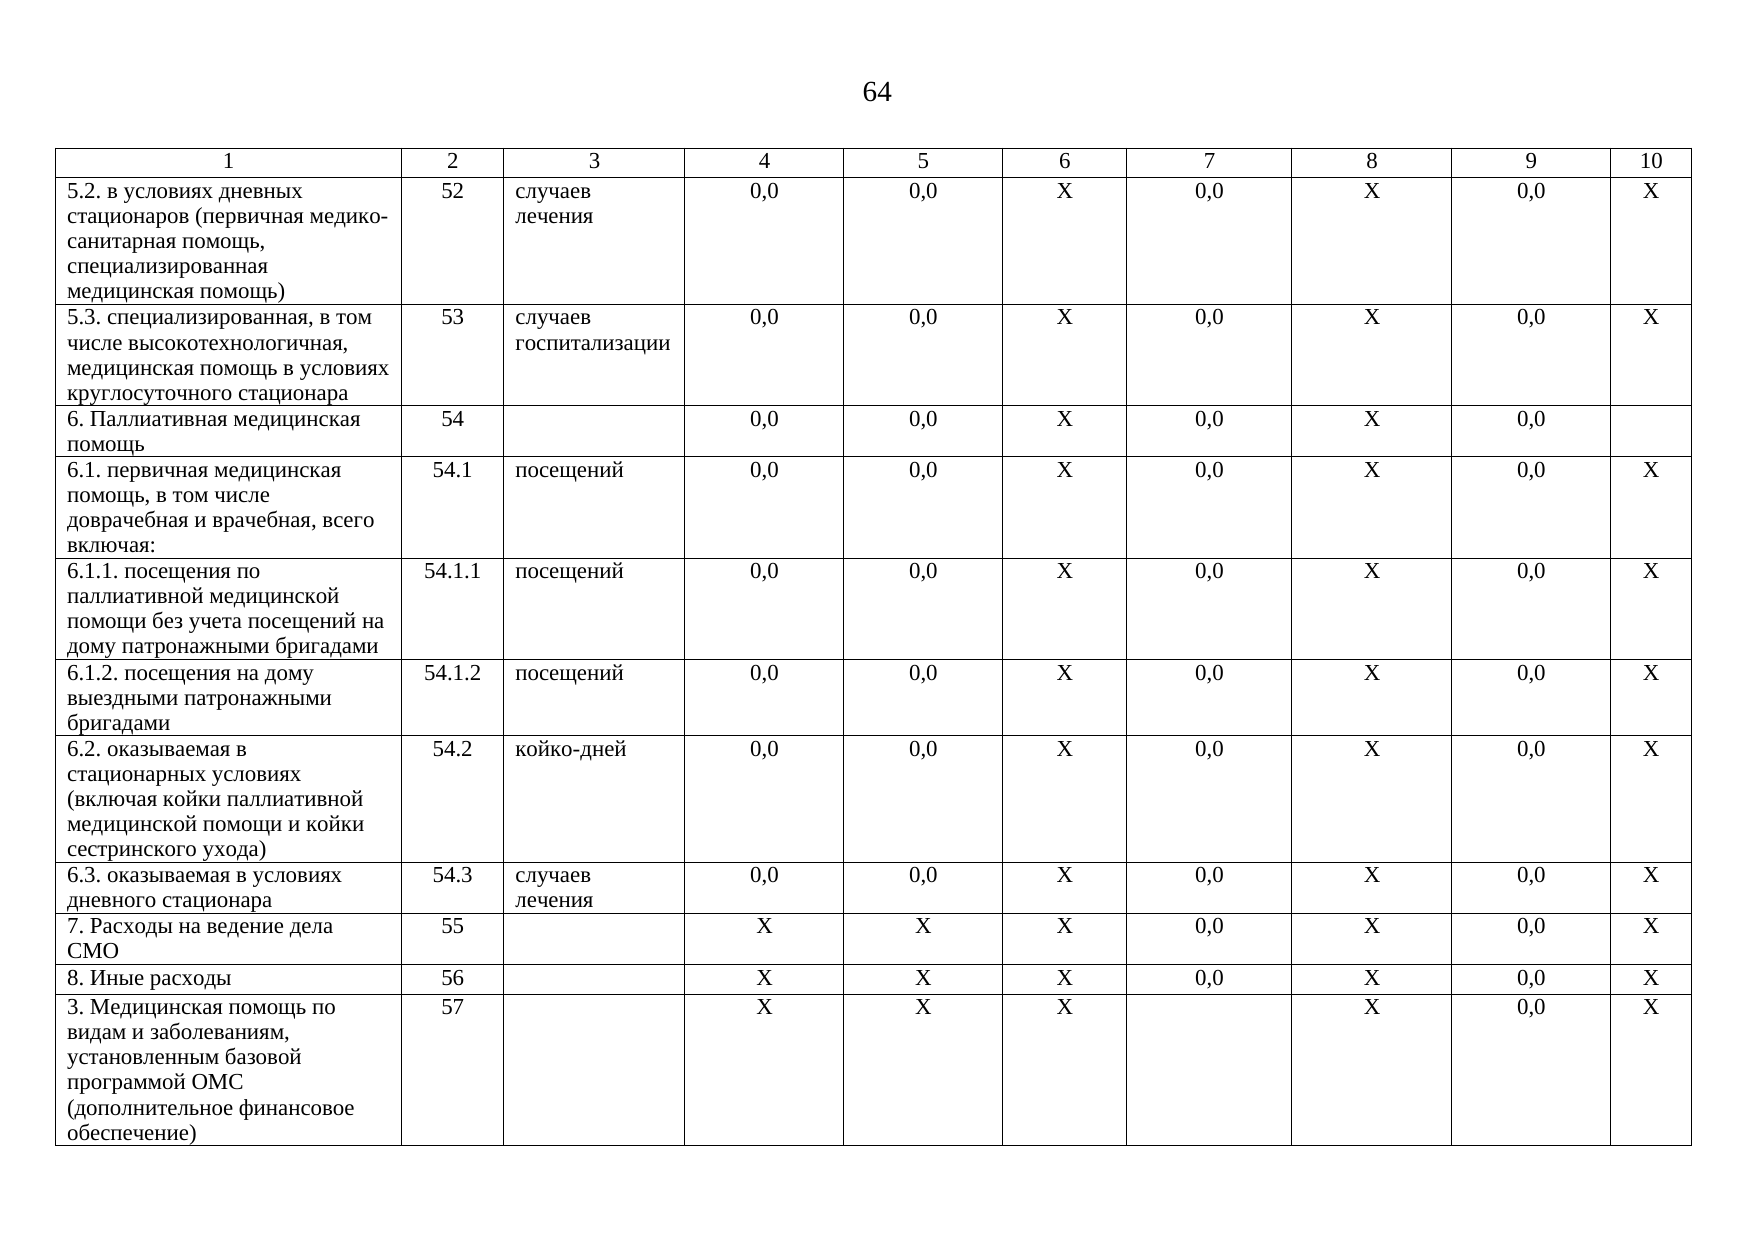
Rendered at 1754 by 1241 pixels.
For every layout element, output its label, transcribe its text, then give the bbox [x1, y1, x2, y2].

table_cell 55 [402, 914, 503, 964]
table_cell 5.2. в условиях дневных стационаров (первичная медико-санитарная помощь, специализированная медицинская помощь) [56, 178, 401, 304]
table_cell Х [1003, 559, 1126, 659]
table_cell Х [1003, 863, 1126, 913]
table_cell [504, 965, 684, 993]
table_cell Х [1003, 660, 1126, 735]
table_cell 0,0 [685, 660, 843, 735]
table_cell Х [1611, 965, 1691, 993]
table_cell 7. Расходы на ведение дела СМО [56, 914, 401, 964]
table_cell [504, 914, 684, 964]
table_cell 0,0 [1127, 406, 1291, 456]
table_cell Х [1292, 559, 1451, 659]
table_cell Х [1611, 457, 1691, 557]
table_cell Х [1292, 914, 1451, 964]
table_cell 0,0 [1452, 178, 1610, 304]
table_cell 0,0 [844, 736, 1002, 862]
table_cell 6.1.1. посещения по паллиативной медицинской помощи без учета посещений на дому патронажными бригадами [56, 559, 401, 659]
table_cell Х [685, 995, 843, 1145]
table_cell 54.1.1 [402, 559, 503, 659]
table_cell [504, 995, 684, 1145]
table_header 10 [1611, 149, 1691, 177]
table_cell 0,0 [844, 305, 1002, 405]
table_cell 57 [402, 995, 503, 1145]
table_cell Х [1003, 736, 1126, 862]
table_cell Х [1292, 736, 1451, 862]
table_cell 0,0 [1127, 457, 1291, 557]
table_cell 53 [402, 305, 503, 405]
table_cell 0,0 [685, 559, 843, 659]
table_cell Х [1292, 457, 1451, 557]
table_cell 0,0 [844, 406, 1002, 456]
table_cell 0,0 [844, 178, 1002, 304]
table_header 3 [504, 149, 684, 177]
table_cell 0,0 [844, 457, 1002, 557]
table_cell 0,0 [1127, 914, 1291, 964]
table_cell [504, 406, 684, 456]
table_cell 3. Медицинская помощь по видам и заболеваниям, установленным базовой программой ОМС (дополнительное финансовое обеспечение) [56, 995, 401, 1145]
table_cell 52 [402, 178, 503, 304]
table_cell Х [1292, 305, 1451, 405]
table_cell Х [1611, 736, 1691, 862]
table_cell 6. Паллиативная медицинская помощь [56, 406, 401, 456]
table_cell Х [1611, 559, 1691, 659]
table_cell Х [685, 914, 843, 964]
table_cell 0,0 [1127, 305, 1291, 405]
table_cell 0,0 [1452, 995, 1610, 1145]
table_cell Х [1292, 995, 1451, 1145]
table_cell Х [1611, 305, 1691, 405]
table_cell Х [1292, 406, 1451, 456]
table_cell 0,0 [1452, 406, 1610, 456]
table_cell 0,0 [844, 863, 1002, 913]
table_cell Х [685, 965, 843, 993]
table_cell 54.3 [402, 863, 503, 913]
table_cell 0,0 [1452, 559, 1610, 659]
table_cell 0,0 [685, 406, 843, 456]
table_cell Х [1292, 863, 1451, 913]
table_cell 0,0 [1452, 914, 1610, 964]
table_cell 0,0 [1127, 736, 1291, 862]
table_cell 54 [402, 406, 503, 456]
table_cell 6.1.2. посещения на дому выездными патронажными бригадами [56, 660, 401, 735]
table_cell 0,0 [1127, 863, 1291, 913]
table_cell 0,0 [1127, 660, 1291, 735]
table_cell 0,0 [844, 559, 1002, 659]
table_cell 0,0 [1452, 660, 1610, 735]
table_cell 54.1 [402, 457, 503, 557]
table_cell [1127, 995, 1291, 1145]
table_header 7 [1127, 149, 1291, 177]
table_cell случаев лечения [504, 863, 684, 913]
table_cell 5.3. специализированная, в том числе высокотехнологичная, медицинская помощь в условиях круглосуточного стационара [56, 305, 401, 405]
table_cell Х [1292, 965, 1451, 993]
table_cell койко-дней [504, 736, 684, 862]
table_cell 0,0 [1452, 305, 1610, 405]
table_cell 0,0 [685, 178, 843, 304]
table_cell 0,0 [685, 736, 843, 862]
table_cell 0,0 [1452, 457, 1610, 557]
table_cell Х [1611, 995, 1691, 1145]
table_cell Х [1292, 660, 1451, 735]
table_cell Х [1003, 305, 1126, 405]
table_cell Х [844, 965, 1002, 993]
table_cell 54.1.2 [402, 660, 503, 735]
table_header 4 [685, 149, 843, 177]
table_cell Х [1003, 914, 1126, 964]
table_cell Х [844, 914, 1002, 964]
table_header 6 [1003, 149, 1126, 177]
table_cell 0,0 [844, 660, 1002, 735]
table_cell Х [1611, 914, 1691, 964]
table_cell 0,0 [685, 863, 843, 913]
table_cell посещений [504, 457, 684, 557]
table_cell 6.2. оказываемая в стационарных условиях (включая койки паллиативной медицинской помощи и койки сестринского ухода) [56, 736, 401, 862]
table_cell Х [1003, 178, 1126, 304]
table_header 1 [56, 149, 401, 177]
table_header 2 [402, 149, 503, 177]
table_cell 0,0 [1127, 178, 1291, 304]
table_cell 54.2 [402, 736, 503, 862]
table_cell 0,0 [1127, 559, 1291, 659]
table_cell Х [844, 995, 1002, 1145]
table_cell Х [1003, 965, 1126, 993]
table_cell случаев госпитализации [504, 305, 684, 405]
table_cell 6.3. оказываемая в условиях дневного стационара [56, 863, 401, 913]
table_cell Х [1003, 406, 1126, 456]
table_cell [1611, 406, 1691, 456]
table_cell 56 [402, 965, 503, 993]
table_cell посещений [504, 559, 684, 659]
table_cell Х [1611, 863, 1691, 913]
table_cell 0,0 [685, 457, 843, 557]
table_cell случаев лечения [504, 178, 684, 304]
table_header 8 [1292, 149, 1451, 177]
table_header 5 [844, 149, 1002, 177]
table_cell Х [1611, 660, 1691, 735]
table_cell Х [1003, 457, 1126, 557]
table_cell посещений [504, 660, 684, 735]
table_cell 8. Иные расходы [56, 965, 401, 993]
table_cell 0,0 [1452, 736, 1610, 862]
table_cell 0,0 [1452, 863, 1610, 913]
table_header 9 [1452, 149, 1610, 177]
table_cell Х [1611, 178, 1691, 304]
table_cell 6.1. первичная медицинская помощь, в том числе доврачебная и врачебная, всего включая: [56, 457, 401, 557]
table_cell 0,0 [685, 305, 843, 405]
table_cell 0,0 [1127, 965, 1291, 993]
table_cell Х [1292, 178, 1451, 304]
table_cell 0,0 [1452, 965, 1610, 993]
table_cell Х [1003, 995, 1126, 1145]
